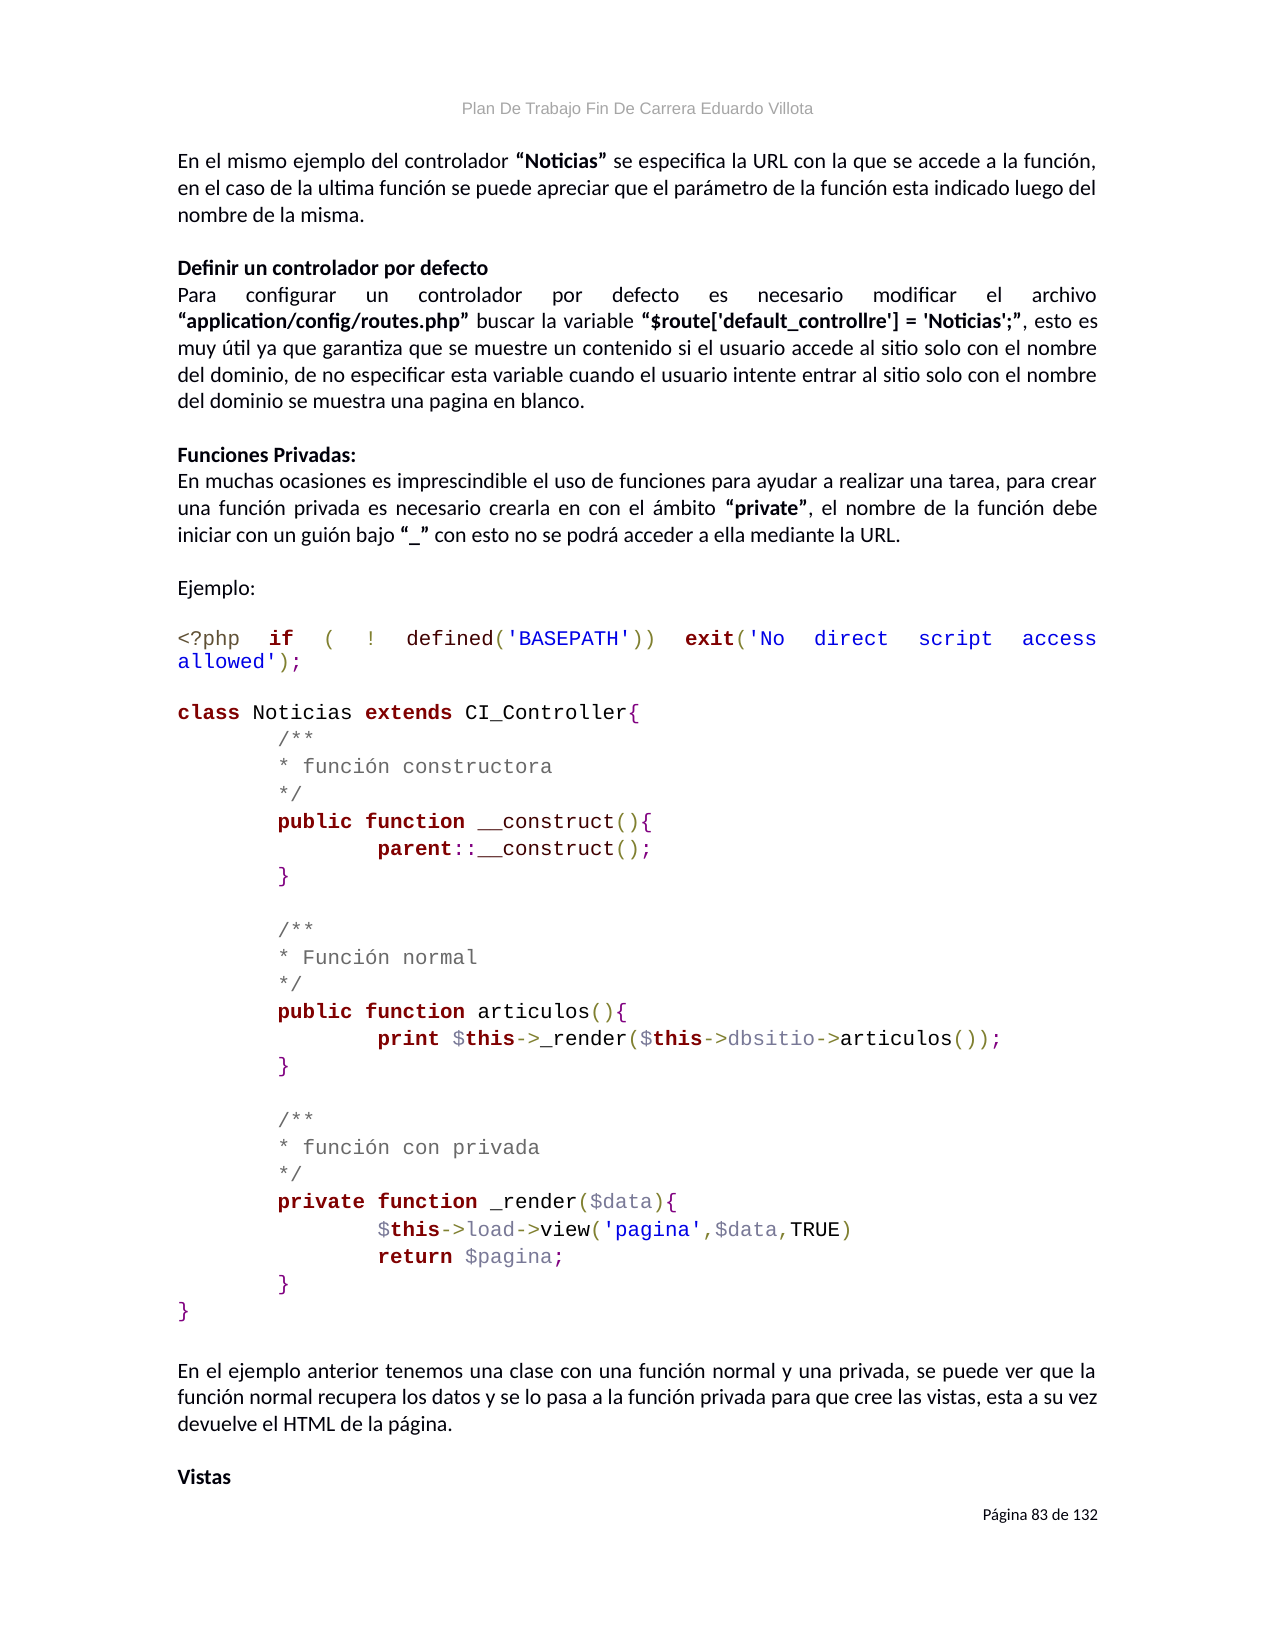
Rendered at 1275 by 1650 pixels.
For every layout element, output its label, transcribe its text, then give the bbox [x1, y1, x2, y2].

text * función con privada [177, 1137, 1098, 1161]
text public function __construct(){ [177, 811, 1098, 834]
text public function articulos(){ [177, 1001, 1098, 1025]
text $this->load->view('pagina',$data,TRUE) [177, 1219, 1098, 1242]
text En el mismo ejemplo del controlador “Noticias” se especifica la URL con la que se accede a la función, en el caso de la ultima función se puede apreciar que el parámetro de la función esta indicado luego del nombre de la misma. [177, 148, 1098, 228]
text <?php if ( ! defined('BASEPATH')) exit('No direct script access allowed'); [177, 628, 1098, 675]
text /** [177, 919, 1098, 943]
text print $this->_render($this->dbsitio->articulos()); [177, 1028, 1098, 1052]
text En el ejemplo anterior tenemos una clase con una función normal y una privada, se puede ver que la función normal recupera los datos y se lo pasa a la función privada para que cree las vistas, esta a su vez devuelve el HTML de la página. [177, 1357, 1098, 1437]
text Definir un controlador por defecto [177, 254, 1098, 281]
text } [177, 1300, 1098, 1324]
text */ [177, 1164, 1098, 1188]
text Funciones Privadas: [177, 441, 1098, 468]
text * función constructora [177, 756, 1098, 780]
text * Función normal [177, 947, 1098, 970]
text /** [177, 729, 1098, 753]
text private function _render($data){ [177, 1191, 1098, 1215]
text En muchas ocasiones es imprescindible el uso de funciones para ayudar a realizar una tarea, para crear una función privada es necesario crearla en con el ámbito “private”, el nombre de la función debe iniciar con un guión bajo “_” con esto no se podrá acceder a ella mediante la URL. [177, 468, 1098, 548]
text parent::__construct(); [177, 838, 1098, 862]
text return $pagina; [177, 1246, 1098, 1269]
text Para configurar un controlador por defecto es necesario modificar el archivo “application/config/routes.php” buscar la variable “$route['default_controllre'] = 'Noticias';”, esto es muy útil ya que garantiza que se muestre un contenido si el usuario accede al sitio solo con el nombre del dominio, de no especificar esta variable cuando el usuario intente entrar al sitio solo con el nombre del dominio se muestra una pagina en blanco. [177, 281, 1098, 414]
text */ [177, 784, 1098, 807]
text } [177, 1273, 1098, 1297]
text } [177, 1056, 1098, 1079]
text Ejemplo: [177, 574, 1098, 601]
text } [177, 865, 1098, 889]
text /** [177, 1110, 1098, 1133]
text class Noticias extends CI_Controller{ [177, 702, 1098, 726]
text Vistas [177, 1463, 1098, 1490]
text */ [177, 974, 1098, 998]
